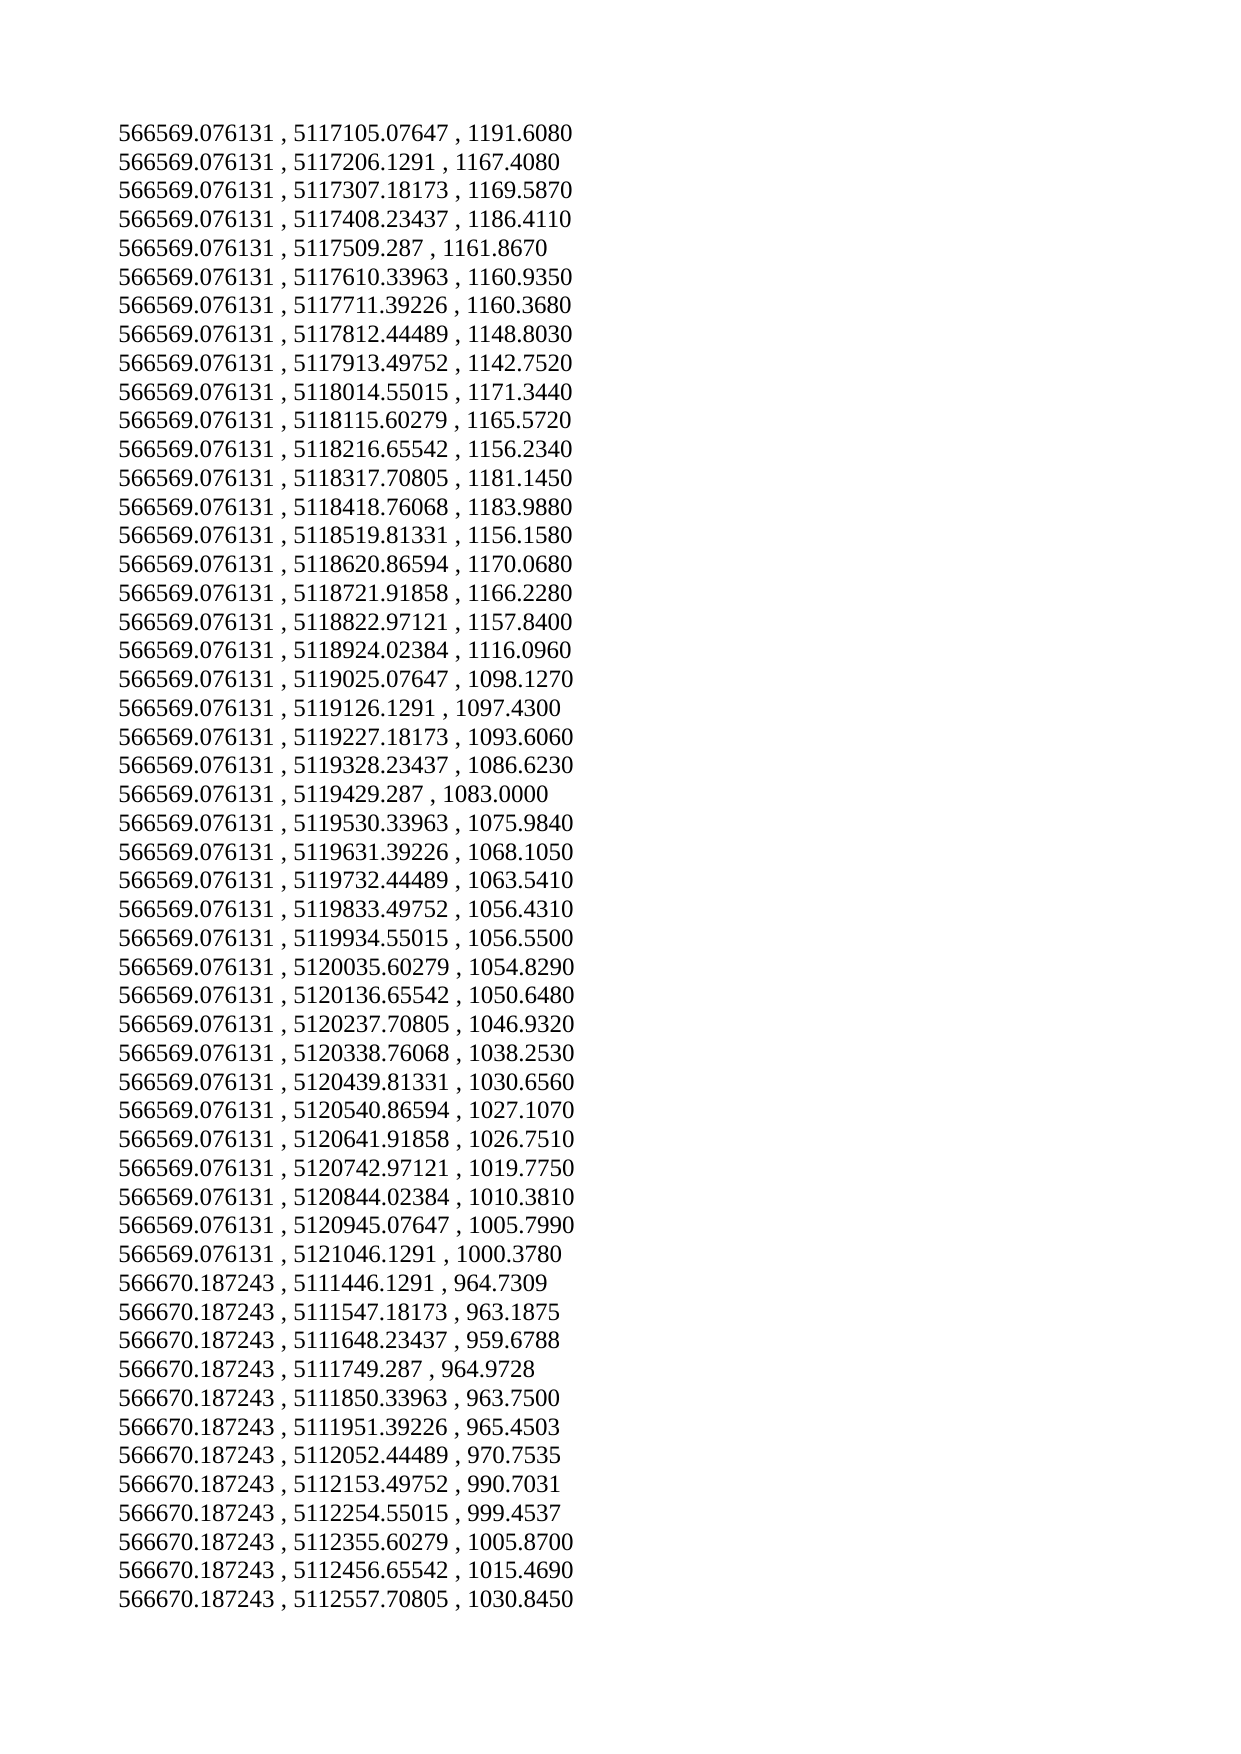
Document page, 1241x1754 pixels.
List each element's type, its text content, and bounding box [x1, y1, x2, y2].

text 566569.076131 , 5119328.23437 , 1086.6230 [118, 751, 1122, 779]
text 566569.076131 , 5119732.44489 , 1063.5410 [118, 866, 1122, 894]
text 566569.076131 , 5119833.49752 , 1056.4310 [118, 894, 1122, 923]
text 566569.076131 , 5119934.55015 , 1056.5500 [118, 923, 1122, 952]
text 566569.076131 , 5120439.81331 , 1030.6560 [118, 1067, 1122, 1096]
text 566569.076131 , 5120844.02384 , 1010.3810 [118, 1182, 1122, 1211]
text 566569.076131 , 5117913.49752 , 1142.7520 [118, 348, 1122, 377]
text 566569.076131 , 5117408.23437 , 1186.4110 [118, 204, 1122, 233]
text 566569.076131 , 5120035.60279 , 1054.8290 [118, 952, 1122, 981]
text 566569.076131 , 5120237.70805 , 1046.9320 [118, 1009, 1122, 1038]
text 566569.076131 , 5118924.02384 , 1116.0960 [118, 636, 1122, 664]
text 566670.187243 , 5111446.1291 , 964.7309 [118, 1268, 1122, 1297]
text 566670.187243 , 5111648.23437 , 959.6788 [118, 1326, 1122, 1354]
text 566569.076131 , 5120945.07647 , 1005.7990 [118, 1211, 1122, 1239]
text 566670.187243 , 5111850.33963 , 963.7500 [118, 1383, 1122, 1412]
text 566569.076131 , 5117105.07647 , 1191.6080 [118, 118, 1122, 147]
text 566670.187243 , 5112355.60279 , 1005.8700 [118, 1527, 1122, 1556]
text 566670.187243 , 5112153.49752 , 990.7031 [118, 1469, 1122, 1498]
text 566569.076131 , 5118721.91858 , 1166.2280 [118, 578, 1122, 607]
text 566569.076131 , 5117711.39226 , 1160.3680 [118, 291, 1122, 319]
text 566670.187243 , 5111547.18173 , 963.1875 [118, 1297, 1122, 1326]
text 566569.076131 , 5117812.44489 , 1148.8030 [118, 319, 1122, 348]
text 566569.076131 , 5117610.33963 , 1160.9350 [118, 262, 1122, 291]
text 566569.076131 , 5118216.65542 , 1156.2340 [118, 434, 1122, 463]
text 566569.076131 , 5119126.1291 , 1097.4300 [118, 693, 1122, 722]
text 566670.187243 , 5112254.55015 , 999.4537 [118, 1498, 1122, 1527]
text 566670.187243 , 5112456.65542 , 1015.4690 [118, 1556, 1122, 1584]
text 566670.187243 , 5111749.287 , 964.9728 [118, 1354, 1122, 1383]
text 566569.076131 , 5120641.91858 , 1026.7510 [118, 1124, 1122, 1153]
text 566569.076131 , 5119025.07647 , 1098.1270 [118, 664, 1122, 693]
text 566569.076131 , 5120540.86594 , 1027.1070 [118, 1096, 1122, 1124]
text 566569.076131 , 5118418.76068 , 1183.9880 [118, 492, 1122, 521]
text 566569.076131 , 5118317.70805 , 1181.1450 [118, 463, 1122, 492]
text 566569.076131 , 5121046.1291 , 1000.3780 [118, 1239, 1122, 1268]
text 566569.076131 , 5118115.60279 , 1165.5720 [118, 406, 1122, 434]
text 566670.187243 , 5111951.39226 , 965.4503 [118, 1412, 1122, 1441]
text 566569.076131 , 5117307.18173 , 1169.5870 [118, 176, 1122, 204]
text 566569.076131 , 5119227.18173 , 1093.6060 [118, 722, 1122, 751]
text 566569.076131 , 5120338.76068 , 1038.2530 [118, 1038, 1122, 1067]
text 566670.187243 , 5112052.44489 , 970.7535 [118, 1441, 1122, 1469]
text 566569.076131 , 5120742.97121 , 1019.7750 [118, 1153, 1122, 1182]
text 566569.076131 , 5118620.86594 , 1170.0680 [118, 549, 1122, 578]
text 566670.187243 , 5112557.70805 , 1030.8450 [118, 1584, 1122, 1613]
text 566569.076131 , 5117206.1291 , 1167.4080 [118, 147, 1122, 176]
text 566569.076131 , 5120136.65542 , 1050.6480 [118, 981, 1122, 1009]
text 566569.076131 , 5119429.287 , 1083.0000 [118, 779, 1122, 808]
text 566569.076131 , 5119530.33963 , 1075.9840 [118, 808, 1122, 837]
text 566569.076131 , 5118822.97121 , 1157.8400 [118, 607, 1122, 636]
text 566569.076131 , 5118014.55015 , 1171.3440 [118, 377, 1122, 406]
text 566569.076131 , 5119631.39226 , 1068.1050 [118, 837, 1122, 866]
text 566569.076131 , 5117509.287 , 1161.8670 [118, 233, 1122, 262]
text 566569.076131 , 5118519.81331 , 1156.1580 [118, 521, 1122, 549]
